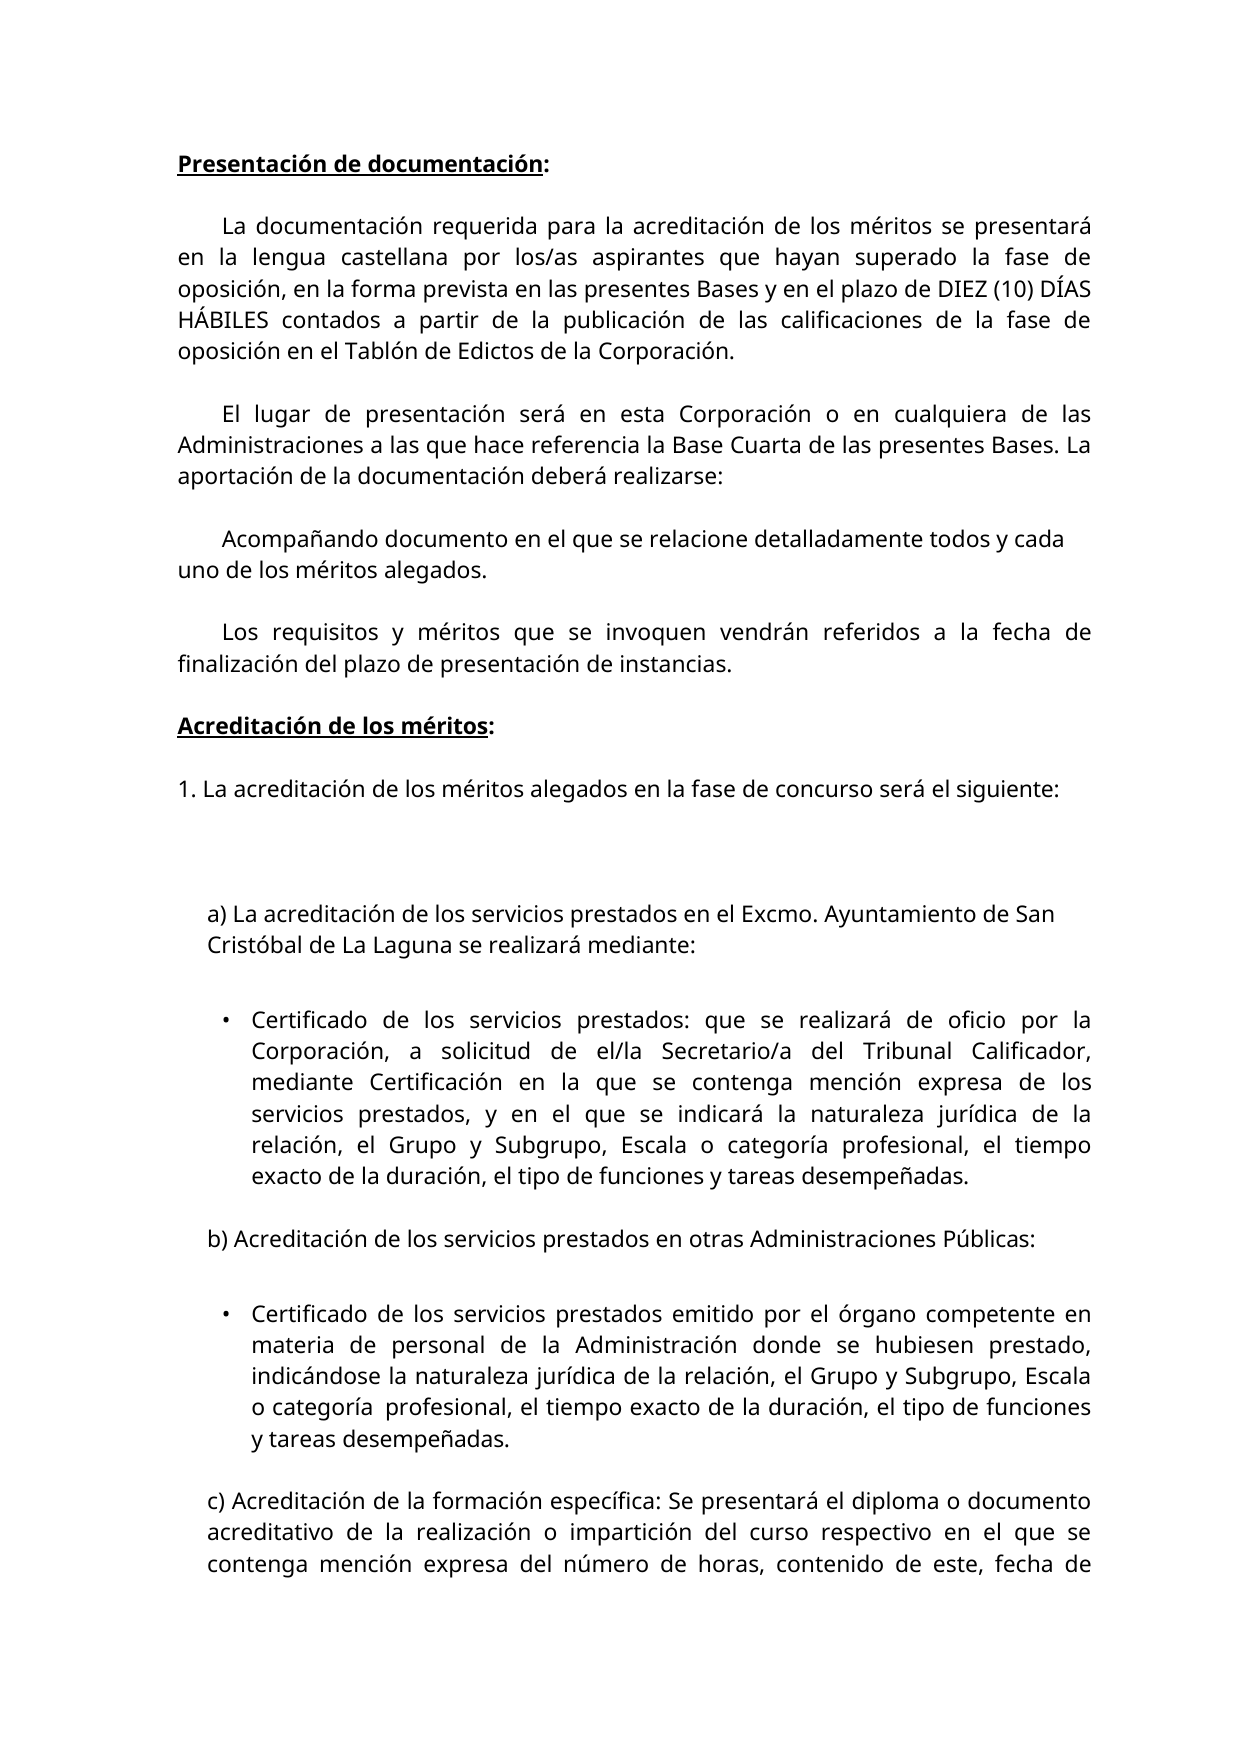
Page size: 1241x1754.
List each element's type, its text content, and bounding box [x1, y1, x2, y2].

text El lugar de presentación será en esta Corporación o en cualquiera de las Administraciones a las que hace referencia la Base Cuarta de las presentes Bases. La aportación de la documentación deberá realizarse: [177, 398, 1093, 491]
text Presentación de documentación: [177, 148, 1093, 179]
text c) Acreditación de la formación específica: Se presentará el diploma o documento acreditativo de la realización o impartición del curso respectivo en el que se contenga mención expresa del número de horas, contenido de este, fecha de [207, 1485, 1093, 1579]
list Certificado de los servicios prestados emitido por el órgano competente en materia de personal de la Administración donde se hubiesen prestado, indicándose la naturaleza jurídica de la relación, el Grupo y Subgrupo, Escala o categoría profesional, el tiempo exacto de la duración, el tipo de funciones y tareas desempeñadas. [222, 1298, 1093, 1454]
text b) Acreditación de los servicios prestados en otras Administraciones Públicas: [207, 1223, 1093, 1254]
text Acreditación de los méritos: [177, 710, 1093, 741]
text a) La acreditación de los servicios prestados en el Excmo. Ayuntamiento de San Cristóbal de La Laguna se realizará mediante: [207, 898, 1093, 960]
text Los requisitos y méritos que se invoquen vendrán referidos a la fecha de finalización del plazo de presentación de instancias. [177, 616, 1093, 679]
text La documentación requerida para la acreditación de los méritos se presentará en la lengua castellana por los/as aspirantes que hayan superado la fase de oposición, en la forma prevista en las presentes Bases y en el plazo de DIEZ (10) DÍAS HÁBILES contados a partir de la publicación de las calificaciones de la fase de oposición en el Tablón de Edictos de la Corporación. [177, 210, 1093, 366]
list Certificado de los servicios prestados: que se realizará de oficio por la Corporación, a solicitud de el/la Secretario/a del Tribunal Calificador, mediante Certificación en la que se contenga mención expresa de los servicios prestados, y en el que se indicará la naturaleza jurídica de la relación, el Grupo y Subgrupo, Escala o categoría profesional, el tiempo exacto de la duración, el tipo de funciones y tareas desempeñadas. [222, 1004, 1093, 1191]
text Acompañando documento en el que se relacione detalladamente todos y cada uno de los méritos alegados. [177, 523, 1093, 585]
text 1. La acreditación de los méritos alegados en la fase de concurso será el siguiente: [177, 773, 1093, 804]
